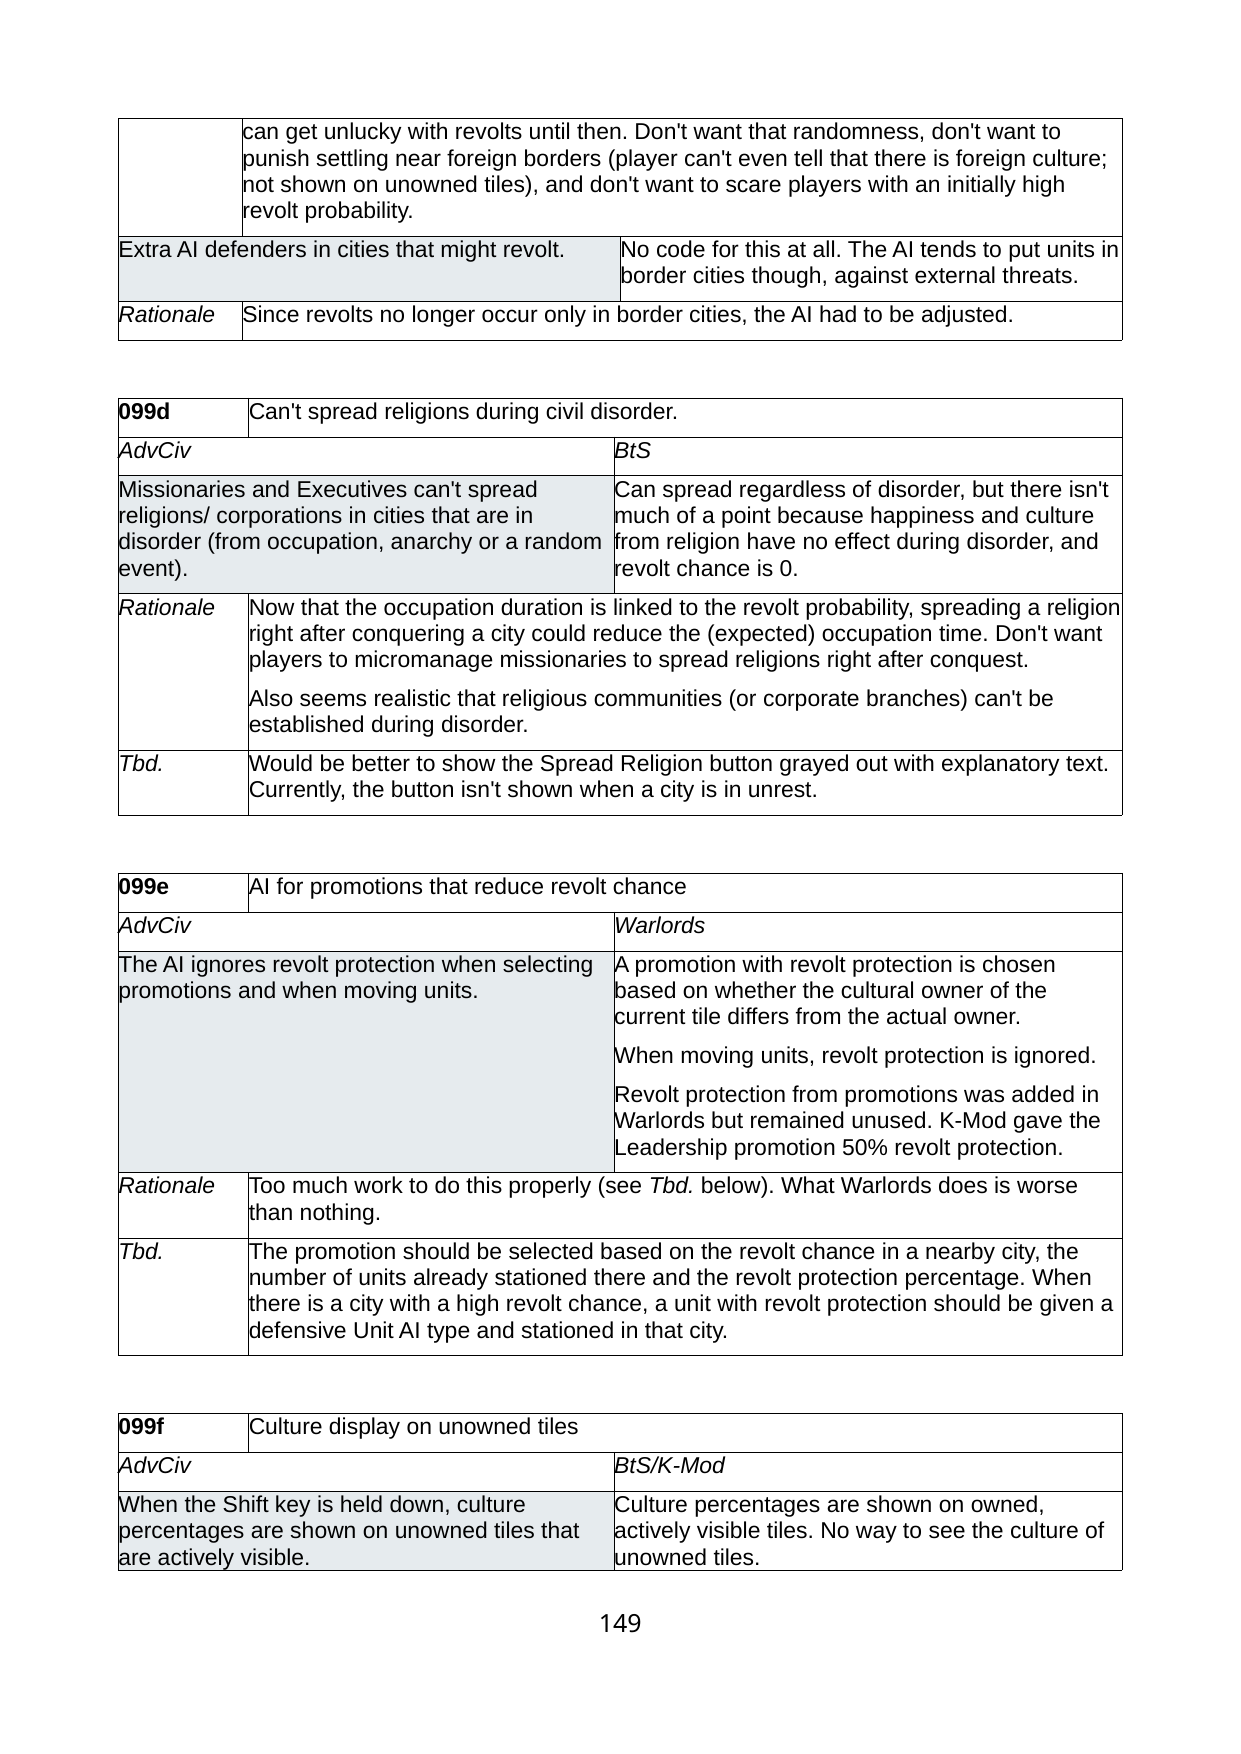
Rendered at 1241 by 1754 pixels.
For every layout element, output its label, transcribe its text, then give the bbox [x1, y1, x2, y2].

table_cell Tbd. [119, 751, 248, 815]
table_header AI for promotions that reduce revolt chance [249, 874, 1122, 912]
table_header 099e [119, 874, 248, 912]
table_cell Would be better to show the Spread Religion button grayed out with explanatory text. Currently, the button isn't shown when a city is in unrest. [249, 751, 1122, 815]
table_cell AdvCiv [119, 1453, 614, 1491]
table_cell Rationale [119, 1173, 248, 1237]
table_header Can't spread religions during civil disorder. [249, 399, 1122, 437]
table_cell Rationale [119, 302, 242, 340]
table_header Culture display on unowned tiles [249, 1414, 1122, 1452]
table_cell The AI ignores revolt protection when selecting promotions and when moving units. [119, 952, 614, 1172]
table_cell Extra AI defenders in cities that might revolt. [119, 237, 620, 301]
table_cell The promotion should be selected based on the revolt chance in a nearby city, the number of units already stationed there and the revolt protection percentage. When there is a city with a high revolt chance, a unit with revolt protection should be given a defensive Unit AI type and stationed in that city. [249, 1239, 1122, 1355]
table_header 099f [119, 1414, 248, 1452]
table_cell Warlords [615, 913, 1122, 951]
table_cell AdvCiv [119, 913, 614, 951]
table_cell BtS/K-Mod [615, 1453, 1122, 1491]
table_cell Too much work to do this properly (see Tbd. below). What Warlords does is worse than nothing. [249, 1173, 1122, 1237]
table_cell Tbd. [119, 1239, 248, 1355]
table_cell Now that the occupation duration is linked to the revolt probability, spreading a religion right after conquering a city could reduce the (expected) occupation time. Don't want players to micromanage missionaries to spread religions right after conquest. Also seems realistic that religious communities (or corporate branches) can't be established during disorder. [249, 594, 1122, 750]
table_cell BtS [615, 438, 1122, 475]
table_cell can get unlucky with revolts until then. Don't want that randomness, don't want to punish settling near foreign borders (player can't even tell that there is foreign culture; not shown on unowned tiles), and don't want to scare players with an initially high revolt probability. [243, 119, 1122, 236]
table_cell Rationale [119, 594, 248, 750]
table_cell Missionaries and Executives can't spread religions/ corporations in cities that are in disorder (from occupation, anarchy or a random event). [119, 476, 614, 593]
table_cell No code for this at all. The AI tends to put units in border cities though, against external threats. [621, 237, 1122, 301]
table_cell AdvCiv [119, 438, 614, 475]
table_cell [119, 119, 242, 236]
table_cell When the Shift key is held down, culture percentages are shown on unowned tiles that are actively visible. [119, 1492, 614, 1570]
table_header 099d [119, 399, 248, 437]
table_cell Can spread regardless of disorder, but there isn't much of a point because happiness and culture from religion have no effect during disorder, and revolt chance is 0. [615, 476, 1122, 593]
table_cell Culture percentages are shown on owned, actively visible tiles. No way to see the culture of unowned tiles. [615, 1492, 1122, 1570]
table_cell Since revolts no longer occur only in border cities, the AI had to be adjusted. [243, 302, 1122, 340]
table_cell A promotion with revolt protection is chosen based on whether the cultural owner of the current tile differs from the actual owner. When moving units, revolt protection is ignored. Revolt protection from promotions was added in Warlords but remained unused. K-Mod gave the Leadership promotion 50% revolt protection. [615, 952, 1122, 1172]
